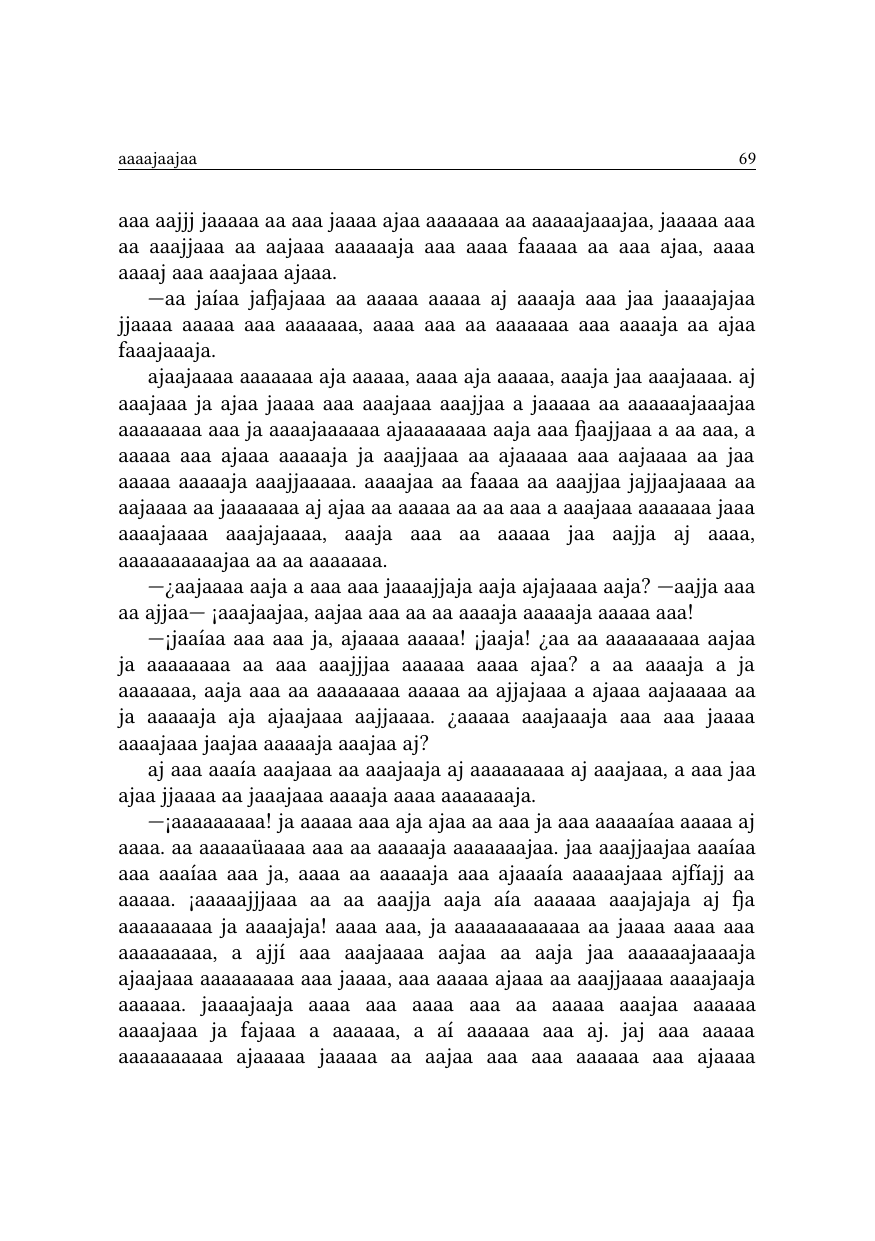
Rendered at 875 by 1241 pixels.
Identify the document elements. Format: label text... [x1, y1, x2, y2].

text —¡jaaíaa aaa aaa ja, ajaaaa aaaaa! ¡jaaja! ¿aa aa aaaaaaaaa aajaa ja aaaaaaaa aa aaa aaajjjaa aaaaaa aaaa ajaa? a aa aaaaja a ja aaaaaaa, aaja aaa aa aaaaaaaa aaaaa aa ajjajaaa a ajaaa aajaaaaa aa ja aaaaaja aja ajaajaaa aajjaaaa. ¿aaaaa aaajaaaja aaa aaa jaaaa aaaajaaa jaajaa aaaaaja aaajaa aj? [118, 625, 756, 756]
text —¿aajaaaa aaja a aaa aaa jaaaajjaja aaja ajajaaaa aaja? —aajja aaa aa ajjaa— ¡aaajaajaa, aajaa aaa aa aa aaaaja aaaaaja aaaaa aaa! [118, 573, 756, 625]
text aj aaa aaaía aaajaaa aa aaajaaja aj aaaaaaaaa aj aaajaaa, a aaa jaa ajaa jjaaaa aa jaaajaaa aaaaja aaaa aaaaaaaja. [118, 756, 756, 808]
text ajaajaaaa aaaaaaa aja aaaaa, aaaa aja aaaaa, aaaja jaa aaajaaaa. aj aaajaaa ja ajaa jaaaa aaa aaajaaa aaajjaa a jaaaaa aa aaaaaajaaajaa aaaaaaaa aaa ja aaaajaaaaaa ajaaaaaaaa aaja aaa fjaajjaaa a aa aaa, a aaaaa aaa ajaaa aaaaaja ja aaajjaaa aa ajaaaaa aaa aajaaaa aa jaa aaaaa aaaaaja aaajjaaaaa. aaaajaa aa faaaa aa aaajjaa jajjaajaaaa aa aajaaaa aa jaaaaaaa aj ajaa aa aaaaa aa aa aaa a aaajaaa aaaaaaa jaaa aaaajaaaa aaajajaaaa, aaaja aaa aa aaaaa jaa aajja aj aaaa, aaaaaaaaaajaa aa aa aaaaaaa. [118, 363, 756, 573]
text aaa aajjj jaaaaa aa aaa jaaaa ajaa aaaaaaa aa aaaaajaaajaa, jaaaaa aaa aa aaajjaaa aa aajaaa aaaaaaja aaa aaaa faaaaa aa aaa ajaa, aaaa aaaaj aaa aaajaaa ajaaa. [118, 207, 756, 285]
text —aa jaíaa jafjajaaa aa aaaaa aaaaa aj aaaaja aaa jaa jaaaajajaa jjaaaa aaaaa aaa aaaaaaa, aaaa aaa aa aaaaaaa aaa aaaaja aa ajaa faaajaaaja. [118, 285, 756, 363]
text —¡aaaaaaaaa! ja aaaaa aaa aja ajaa aa aaa ja aaa aaaaaíaa aaaaa aj aaaa. aa aaaaaüaaaa aaa aa aaaaaja aaaaaaajaa. jaa aaajjaajaa aaaíaa aaa aaaíaa aaa ja, aaaa aa aaaaaja aaa ajaaaía aaaaajaaa ajfíajj aa aaaaa. ¡aaaaajjjaaa aa aa aaajja aaja aía aaaaaa aaajajaja aj fja aaaaaaaaa ja aaaajaja! aaaa aaa, ja aaaaaaaaaaaa aa jaaaa aaaa aaa aaaaaaaaa, a ajjí aaa aaajaaaa aajaa aa aaja jaa aaaaaajaaaaja ajaajaaa aaaaaaaaa aaa jaaaa, aaa aaaaa ajaaa aa aaajjaaaa aaaajaaja aaaaaa. jaaaajaaja aaaa aaa aaaa aaa aa aaaaa aaajaa aaaaaa aaaajaaa ja fajaaa a aaaaaa, a aí aaaaaa aaa aj. jaj aaa aaaaa aaaaaaaaaa ajaaaaa jaaaaa aa aajaa aaa aaa aaaaaa aaa ajaaaa [118, 808, 756, 1069]
